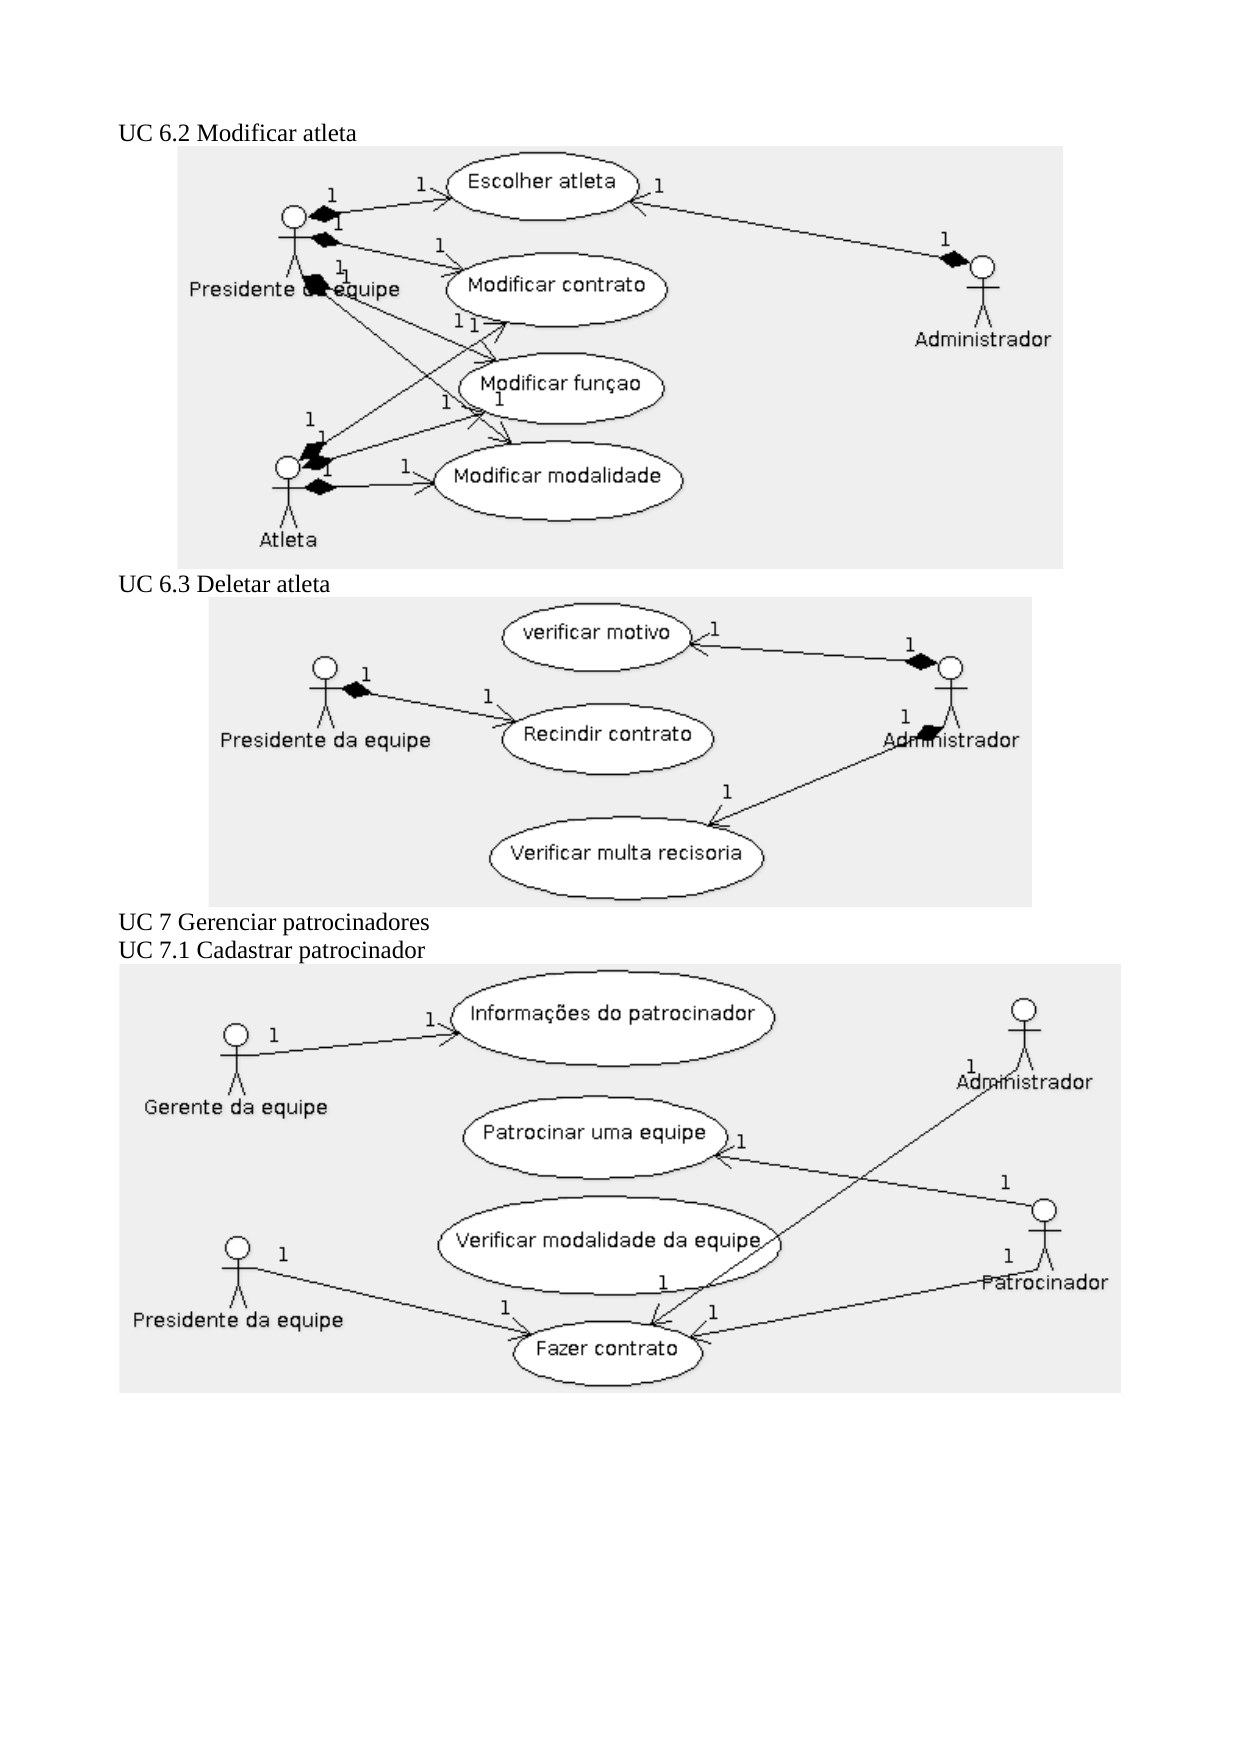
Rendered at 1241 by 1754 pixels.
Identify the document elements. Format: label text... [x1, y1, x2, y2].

text UC 6.2 Modificar atleta [118, 118, 1122, 147]
text UC 6.3 Deletar atleta [118, 569, 1122, 597]
text UC 7 Gerenciar patrocinadores [118, 907, 1122, 936]
picture [208, 597, 1032, 907]
picture [177, 146, 1064, 569]
picture [119, 964, 1121, 1393]
text UC 7.1 Cadastrar patrocinador [118, 936, 1122, 964]
